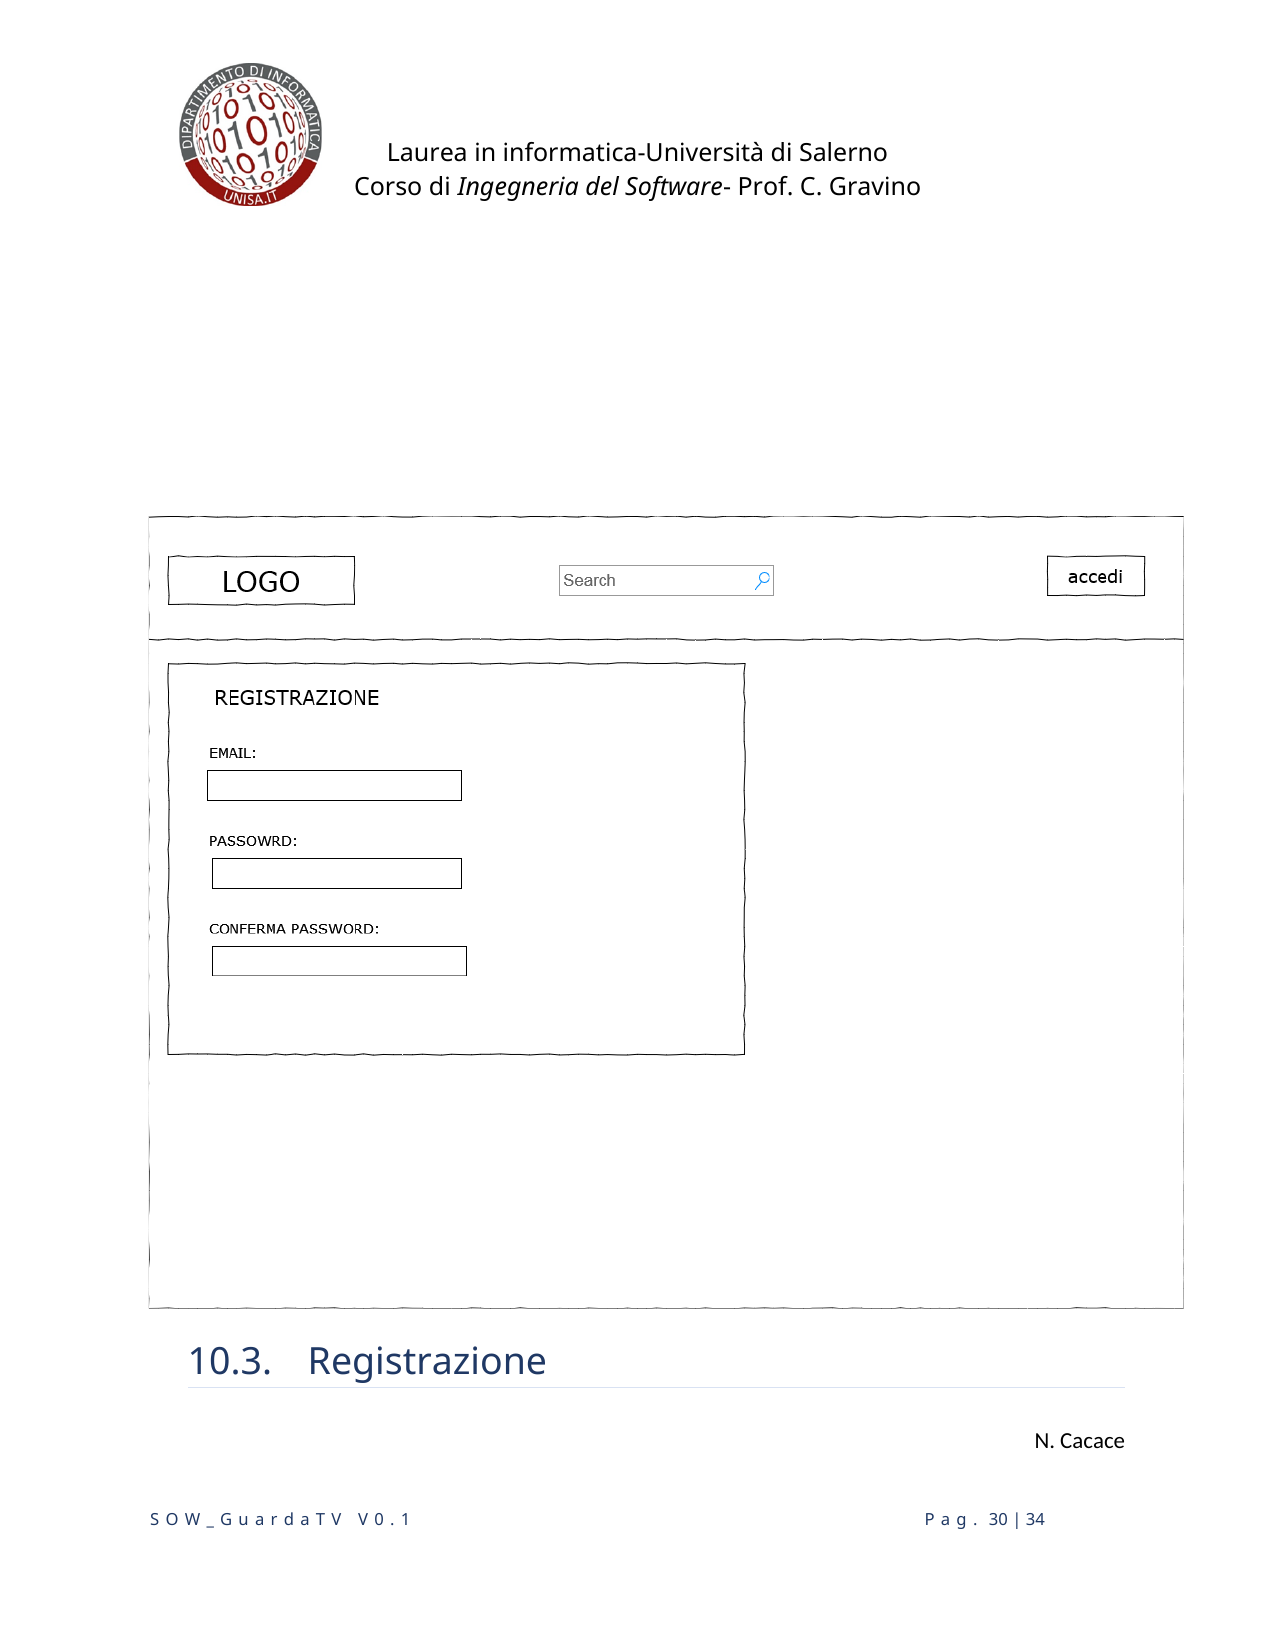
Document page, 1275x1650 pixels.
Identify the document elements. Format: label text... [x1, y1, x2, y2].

list [187, 472, 1125, 516]
text N. Cacace [225, 1426, 1125, 1454]
list Registrazione [187, 1309, 1125, 1388]
